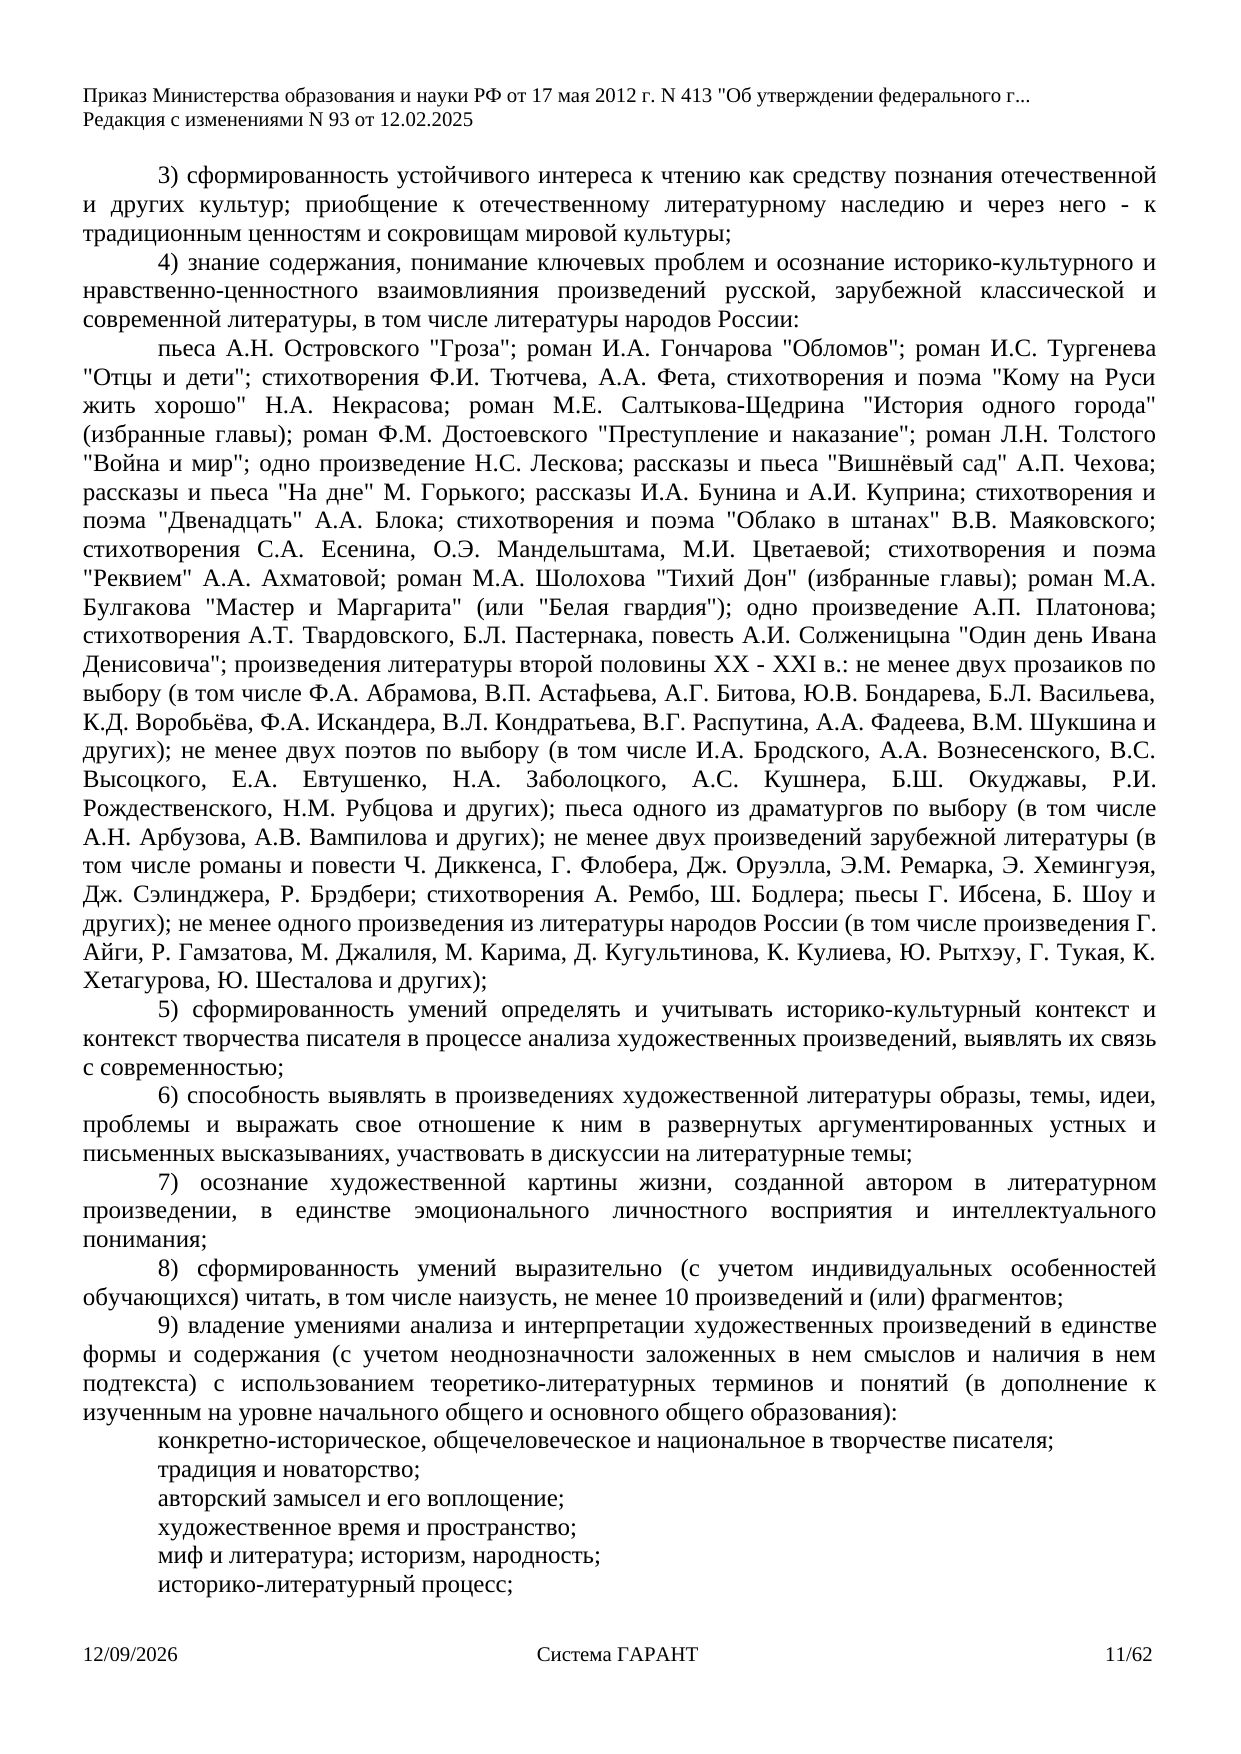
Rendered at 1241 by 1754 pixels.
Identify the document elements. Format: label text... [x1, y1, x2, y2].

text историко-литературный процесс; [83, 1569, 1157, 1598]
text художественное время и пространство; [83, 1512, 1157, 1540]
text 9) владение умениями анализа и интерпретации художественных произведений в единстве формы и содержания (с учетом неоднозначности заложенных в нем смыслов и наличия в нем подтекста) с использованием теоретико-литературных терминов и понятий (в дополнение к изученным на уровне начального общего и основного общего образования): [83, 1310, 1157, 1425]
text 3) сформированность устойчивого интереса к чтению как средству познания отечественной и других культур; приобщение к отечественному литературному наследию и через него - к традиционным ценностям и сокровищам мировой культуры; [83, 160, 1157, 247]
text авторский замысел и его воплощение; [83, 1483, 1157, 1512]
text 4) знание содержания, понимание ключевых проблем и осознание историко-культурного и нравственно-ценностного взаимовлияния произведений русской, зарубежной классической и современной литературы, в том числе литературы народов России: [83, 247, 1157, 333]
text 5) сформированность умений определять и учитывать историко-культурный контекст и контекст творчества писателя в процессе анализа художественных произведений, выявлять их связь с современностью; [83, 994, 1157, 1080]
text 7) осознание художественной картины жизни, созданной автором в литературном произведении, в единстве эмоционального личностного восприятия и интеллектуального понимания; [83, 1167, 1157, 1253]
text 8) сформированность умений выразительно (с учетом индивидуальных особенностей обучающихся) читать, в том числе наизусть, не менее 10 произведений и (или) фрагментов; [83, 1253, 1157, 1310]
text 6) способность выявлять в произведениях художественной литературы образы, темы, идеи, проблемы и выражать свое отношение к ним в развернутых аргументированных устных и письменных высказываниях, участвовать в дискуссии на литературные темы; [83, 1080, 1157, 1167]
text миф и литература; историзм, народность; [83, 1540, 1157, 1569]
text традиция и новаторство; [83, 1454, 1157, 1483]
text конкретно-историческое, общечеловеческое и национальное в творчестве писателя; [83, 1425, 1157, 1454]
text пьеса А.Н. Островского "Гроза"; роман И.А. Гончарова "Обломов"; роман И.С. Тургенева "Отцы и дети"; стихотворения Ф.И. Тютчева, А.А. Фета, стихотворения и поэма "Кому на Руси жить хорошо" Н.А. Некрасова; роман М.Е. Салтыкова-Щедрина "История одного города" (избранные главы); роман Ф.М. Достоевского "Преступление и наказание"; роман Л.Н. Толстого "Война и мир"; одно произведение Н.С. Лескова; рассказы и пьеса "Вишнёвый сад" А.П. Чехова; рассказы и пьеса "На дне" М. Горького; рассказы И.А. Бунина и А.И. Куприна; стихотворения и поэма "Двенадцать" А.А. Блока; стихотворения и поэма "Облако в штанах" В.В. Маяковского; стихотворения С.А. Есенина, О.Э. Мандельштама, М.И. Цветаевой; стихотворения и поэма "Реквием" А.А. Ахматовой; роман М.А. Шолохова "Тихий Дон" (избранные главы); роман М.А. Булгакова "Мастер и Маргарита" (или "Белая гвардия"); одно произведение A.П. Платонова; стихотворения А.Т. Твардовского, Б.Л. Пастернака, повесть А.И. Солженицына "Один день Ивана Денисовича"; произведения литературы второй половины XX - XXI в.: не менее двух прозаиков по выбору (в том числе Ф.А. Абрамова, В.П. Астафьева, А.Г. Битова, Ю.В. Бондарева, Б.Л. Васильева, К.Д. Воробьёва, Ф.А. Искандера, В.Л. Кондратьева, В.Г. Распутина, А.А. Фадеева, B.М. Шукшина и других); не менее двух поэтов по выбору (в том числе И.А. Бродского, А.А. Вознесенского, B.C. Высоцкого, Е.А. Евтушенко, Н.А. Заболоцкого, А.С. Кушнера, Б.Ш. Окуджавы, Р.И. Рождественского, Н.М. Рубцова и других); пьеса одного из драматургов по выбору (в том числе А.Н. Арбузова, А.В. Вампилова и других); не менее двух произведений зарубежной литературы (в том числе романы и повести Ч. Диккенса, Г. Флобера, Дж. Оруэлла, Э.М. Ремарка, Э. Хемингуэя, Дж. Сэлинджера, Р. Брэдбери; стихотворения А. Рембо, Ш. Бодлера; пьесы Г. Ибсена, Б. Шоу и других); не менее одного произведения из литературы народов России (в том числе произведения Г. Айги, Р. Гамзатова, М. Джалиля, М. Карима, Д. Кугультинова, К. Кулиева, Ю. Рытхэу, Г. Тукая, К. Хетагурова, Ю. Шесталова и других); [83, 333, 1157, 994]
